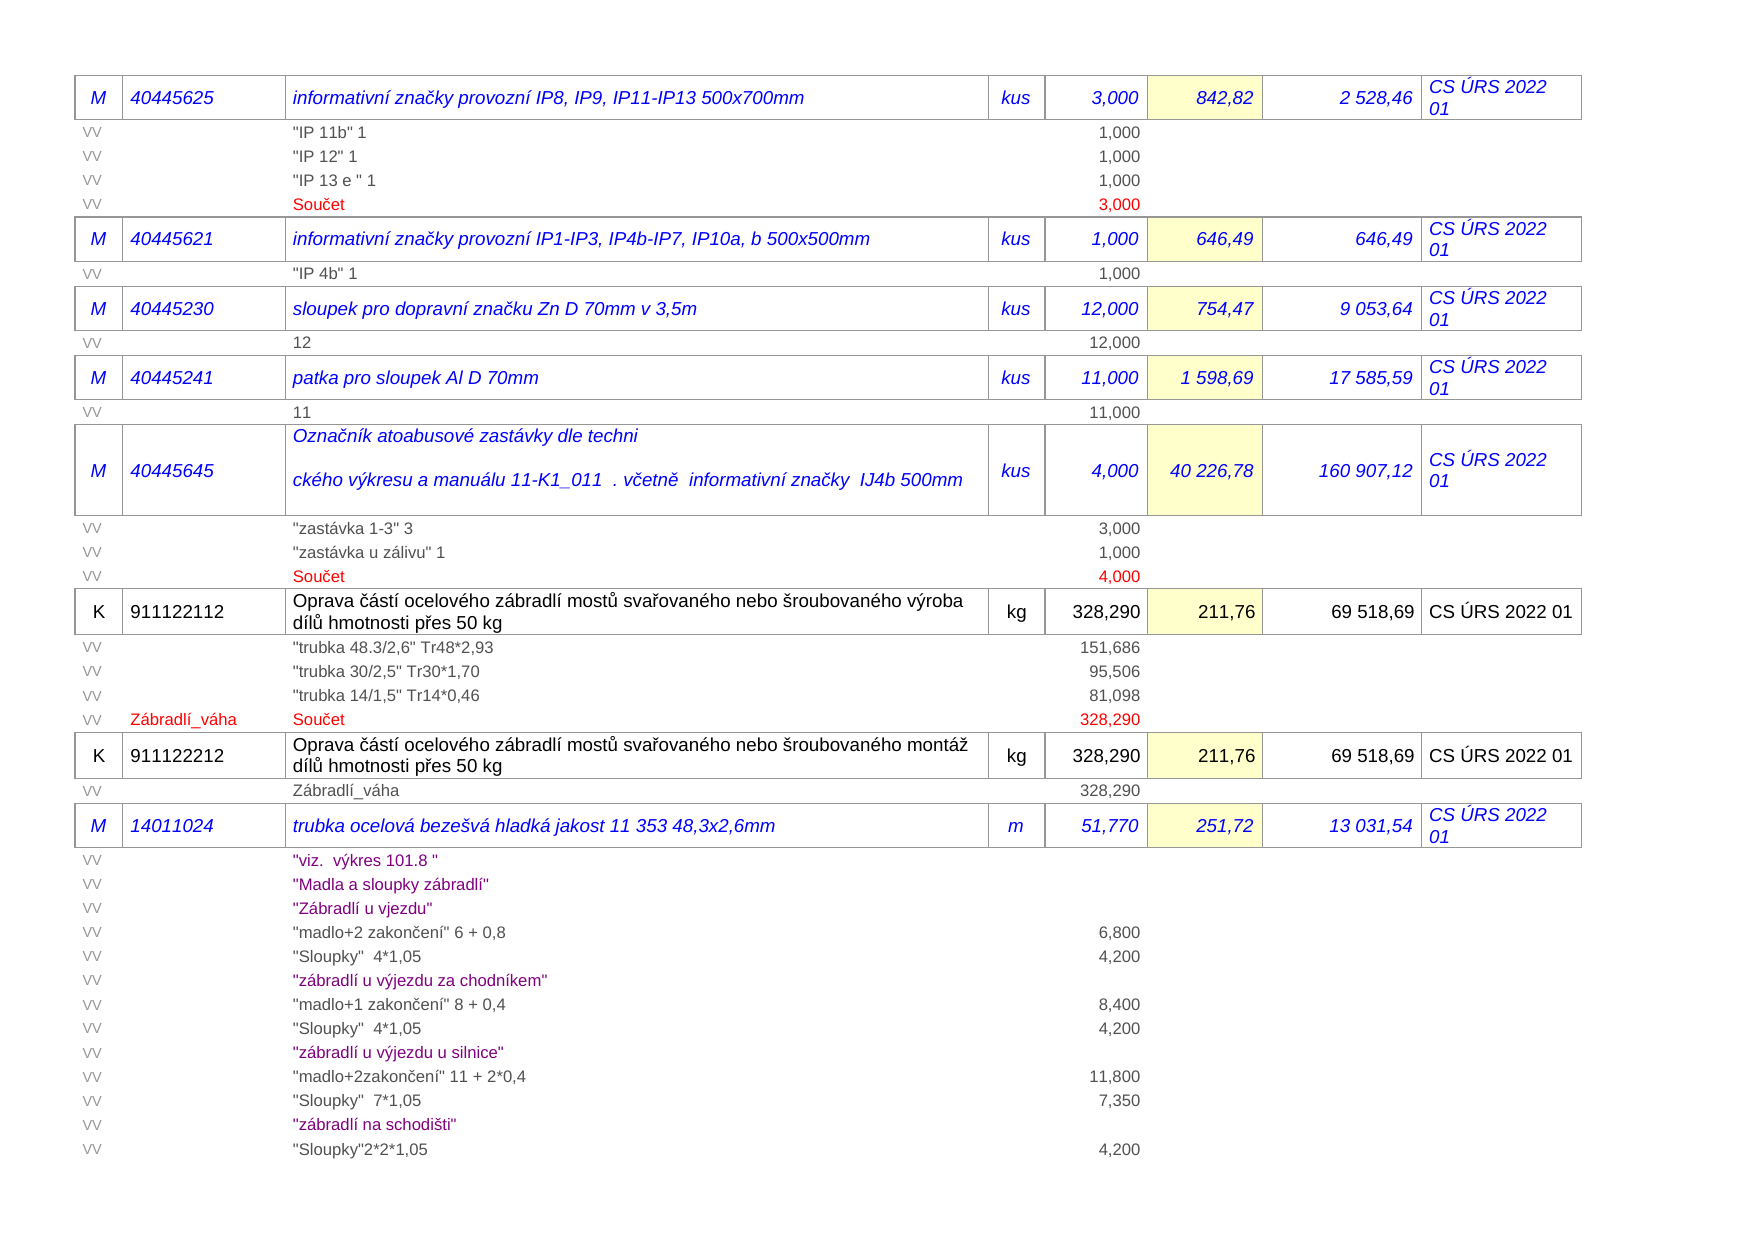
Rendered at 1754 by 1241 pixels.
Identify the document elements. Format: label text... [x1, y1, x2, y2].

table_cell 4,200 [1045, 1017, 1147, 1041]
table_cell kus [989, 287, 1044, 330]
table_cell Součet [285, 564, 988, 588]
table_cell 3,000 [1045, 193, 1147, 216]
table_cell [123, 540, 285, 564]
table_cell [123, 969, 285, 992]
table_cell [1422, 1089, 1581, 1113]
table_cell 842,82 [1148, 76, 1262, 119]
table_cell [988, 660, 1045, 683]
table_cell VV [75, 262, 123, 286]
table_cell [123, 168, 285, 192]
table_cell VV [75, 564, 123, 588]
table_cell [1263, 564, 1422, 588]
table_cell kg [989, 733, 1044, 778]
table_cell [988, 120, 1045, 144]
table_cell [123, 193, 285, 216]
table_cell [1263, 1089, 1422, 1113]
table_cell [1422, 1041, 1581, 1065]
table_cell sloupek pro dopravní značku Zn D 70mm v 3,5m [286, 287, 988, 330]
table_cell VV [75, 516, 123, 540]
table_cell 646,49 [1263, 218, 1421, 261]
table_cell [123, 120, 285, 144]
table_cell [1422, 993, 1581, 1017]
table_cell 911122212 [123, 733, 285, 778]
table_cell VV [75, 660, 123, 683]
table_cell "zábradlí u výjezdu za chodníkem" [285, 969, 988, 992]
table_cell 1,000 [1045, 120, 1147, 144]
table_cell 3,000 [1045, 516, 1147, 540]
table_cell [1263, 262, 1422, 286]
table_cell 646,49 [1148, 218, 1262, 261]
table_cell 40445621 [123, 218, 285, 261]
table_cell CS ÚRS 2022 01 [1422, 218, 1581, 261]
table_cell 81,098 [1045, 684, 1147, 708]
table_cell [1045, 1113, 1147, 1137]
table_cell VV [75, 944, 123, 968]
table_cell [1263, 708, 1422, 732]
table_cell [1148, 1137, 1262, 1161]
table_cell CS ÚRS 2022 01 [1422, 76, 1581, 119]
table_cell 1 598,69 [1148, 356, 1262, 399]
table_cell M [76, 76, 122, 119]
table_cell VV [75, 540, 123, 564]
table_cell [1263, 872, 1422, 896]
table_cell "viz. výkres 101.8 " [285, 848, 988, 872]
table_cell [1263, 993, 1422, 1017]
table_cell "madlo+2zakončení" 11 + 2*0,4 [285, 1065, 988, 1089]
table_cell [988, 1089, 1045, 1113]
table_cell [988, 684, 1045, 708]
table_cell [988, 779, 1045, 803]
table_cell 51,770 [1046, 804, 1147, 847]
table_cell [1263, 540, 1422, 564]
table_cell [1148, 708, 1262, 732]
table_cell 328,290 [1046, 733, 1147, 778]
table_cell [1148, 400, 1262, 424]
table_cell "Sloupky" 4*1,05 [285, 944, 988, 968]
table_cell 160 907,12 [1263, 425, 1421, 515]
table_cell [1148, 896, 1262, 920]
table_cell VV [75, 779, 123, 803]
table_cell 328,290 [1046, 589, 1147, 634]
table_cell M [76, 356, 122, 399]
table_cell 4,000 [1046, 425, 1147, 515]
table_cell 8,400 [1045, 993, 1147, 1017]
table_cell [988, 896, 1045, 920]
table_cell CS ÚRS 2022 01 [1422, 589, 1581, 634]
table_cell 1,000 [1045, 144, 1147, 168]
table_cell [1422, 1113, 1581, 1137]
table_cell [1422, 1137, 1581, 1161]
table_cell trubka ocelová bezešvá hladká jakost 11 353 48,3x2,6mm [286, 804, 988, 847]
table_cell "IP 12" 1 [285, 144, 988, 168]
table_cell [1422, 944, 1581, 968]
table_cell [1045, 848, 1147, 872]
table_cell [1422, 120, 1581, 144]
table_cell [1422, 660, 1581, 683]
table_cell "Sloupky" 7*1,05 [285, 1089, 988, 1113]
table_cell 95,506 [1045, 660, 1147, 683]
table_cell 17 585,59 [1263, 356, 1421, 399]
table_cell kus [989, 218, 1044, 261]
table_cell [123, 144, 285, 168]
table_cell "IP 13 e " 1 [285, 168, 988, 192]
table_cell VV [75, 1017, 123, 1041]
table_cell 13 031,54 [1263, 804, 1421, 847]
table_cell "IP 4b" 1 [285, 262, 988, 286]
table_cell 7,350 [1045, 1089, 1147, 1113]
table_cell [1148, 120, 1262, 144]
table_cell [123, 848, 285, 872]
table_cell [1263, 1065, 1422, 1089]
table_cell [123, 262, 285, 286]
table_cell VV [75, 1065, 123, 1089]
table_cell [1263, 969, 1422, 992]
table_cell [1148, 540, 1262, 564]
table_cell kus [989, 425, 1044, 515]
table_cell 211,76 [1148, 589, 1262, 634]
table_cell 911122112 [123, 589, 285, 634]
table_cell "Zábradlí u vjezdu" [285, 896, 988, 920]
table_cell 40 226,78 [1148, 425, 1262, 515]
table_cell [988, 635, 1045, 659]
table_cell [988, 1113, 1045, 1137]
table_cell [1148, 168, 1262, 192]
table_cell [988, 1137, 1045, 1161]
table_cell 9 053,64 [1263, 287, 1421, 330]
table_cell 251,72 [1148, 804, 1262, 847]
table_cell VV [75, 1137, 123, 1161]
table_cell [123, 400, 285, 424]
table_cell [988, 540, 1045, 564]
table_cell "trubka 14/1,5" Tr14*0,46 [285, 684, 988, 708]
table_cell [123, 779, 285, 803]
table_cell VV [75, 1041, 123, 1065]
table_cell Zábradlí_váha [285, 779, 988, 803]
table_cell 69 518,69 [1263, 733, 1421, 778]
table_cell 1,000 [1045, 540, 1147, 564]
table_cell 12 [285, 331, 988, 355]
table_cell [1422, 969, 1581, 992]
table_cell [1422, 708, 1581, 732]
table_cell [1148, 635, 1262, 659]
table_cell [1263, 1113, 1422, 1137]
table_cell "Sloupky" 4*1,05 [285, 1017, 988, 1041]
table_cell kus [989, 76, 1044, 119]
table_cell M [76, 218, 122, 261]
table_cell [1263, 896, 1422, 920]
table_cell Oprava částí ocelového zábradlí mostů svařovaného nebo šroubovaného výroba dílů hmotnosti přes 50 kg [286, 589, 988, 634]
table_cell "madlo+1 zakončení" 8 + 0,4 [285, 993, 988, 1017]
table_cell [123, 660, 285, 683]
table_cell [1045, 896, 1147, 920]
table_cell 14011024 [123, 804, 285, 847]
table_cell [123, 1017, 285, 1041]
table_cell [988, 1065, 1045, 1089]
table_cell VV [75, 120, 123, 144]
table_cell [988, 1041, 1045, 1065]
table_cell 12,000 [1046, 287, 1147, 330]
table_cell [1148, 969, 1262, 992]
table_cell informativní značky provozní IP1-IP3, IP4b-IP7, IP10a, b 500x500mm [286, 218, 988, 261]
table_cell K [76, 733, 122, 778]
table_cell [1263, 779, 1422, 803]
table_cell [1148, 564, 1262, 588]
table_cell [123, 1065, 285, 1089]
table_cell [1148, 1065, 1262, 1089]
table_cell 4,200 [1045, 944, 1147, 968]
table_cell VV [75, 684, 123, 708]
table_cell "madlo+2 zakončení" 6 + 0,8 [285, 920, 988, 944]
table_cell [1422, 779, 1581, 803]
table_cell VV [75, 848, 123, 872]
table_cell [123, 1137, 285, 1161]
table_cell informativní značky provozní IP8, IP9, IP11-IP13 500x700mm [286, 76, 988, 119]
table_cell m [989, 804, 1044, 847]
table_cell M [76, 425, 122, 515]
table_cell VV [75, 872, 123, 896]
table_cell [1148, 920, 1262, 944]
table_cell [123, 516, 285, 540]
table_cell "Sloupky"2*2*1,05 [285, 1137, 988, 1161]
table_cell [1263, 944, 1422, 968]
table_cell CS ÚRS 2022 01 [1422, 287, 1581, 330]
table_cell [1148, 1041, 1262, 1065]
table_cell [1263, 331, 1422, 355]
table_cell [123, 896, 285, 920]
table_cell [1263, 1041, 1422, 1065]
table_cell kg [989, 589, 1044, 634]
table_cell [1148, 1089, 1262, 1113]
table_cell [1422, 516, 1581, 540]
table_cell M [76, 287, 122, 330]
table_cell [1045, 1041, 1147, 1065]
table_cell [1148, 944, 1262, 968]
table_cell VV [75, 635, 123, 659]
table_cell [1422, 168, 1581, 192]
table_cell 1,000 [1045, 168, 1147, 192]
table_cell [123, 331, 285, 355]
table_cell VV [75, 331, 123, 355]
table_cell 4,000 [1045, 564, 1147, 588]
table_cell [1148, 684, 1262, 708]
table_cell 40445241 [123, 356, 285, 399]
table_cell 40445625 [123, 76, 285, 119]
table_cell VV [75, 193, 123, 216]
table_cell 1,000 [1045, 262, 1147, 286]
table_cell VV [75, 1113, 123, 1137]
table_cell "Madla a sloupky zábradlí" [285, 872, 988, 896]
table_cell CS ÚRS 2022 01 [1422, 804, 1581, 847]
table_cell [1148, 1113, 1262, 1137]
table_cell [988, 400, 1045, 424]
table_cell [988, 564, 1045, 588]
table_cell [1263, 635, 1422, 659]
table_cell [1422, 920, 1581, 944]
table_cell [1263, 684, 1422, 708]
table_cell [1422, 848, 1581, 872]
table_cell 4,200 [1045, 1137, 1147, 1161]
table_cell 211,76 [1148, 733, 1262, 778]
table_cell [1422, 872, 1581, 896]
table_cell [123, 1089, 285, 1113]
table_cell Součet [285, 708, 988, 732]
table_cell "IP 11b" 1 [285, 120, 988, 144]
table_cell VV [75, 1089, 123, 1113]
table_cell [1263, 1017, 1422, 1041]
table_cell [1422, 1017, 1581, 1041]
table_cell [123, 993, 285, 1017]
table_cell 40445645 [123, 425, 285, 515]
table_cell "zábradlí na schodišti" [285, 1113, 988, 1137]
table_cell [1422, 1065, 1581, 1089]
table_cell [1148, 516, 1262, 540]
table_cell "trubka 48.3/2,6" Tr48*2,93 [285, 635, 988, 659]
table_cell [1422, 684, 1581, 708]
table_cell [988, 944, 1045, 968]
table_cell [988, 168, 1045, 192]
table_cell "zábradlí u výjezdu u silnice" [285, 1041, 988, 1065]
table_cell patka pro sloupek Al D 70mm [286, 356, 988, 399]
table_cell [1148, 1017, 1262, 1041]
table_cell [988, 848, 1045, 872]
table_cell VV [75, 168, 123, 192]
table_cell 328,290 [1045, 708, 1147, 732]
table_cell 3,000 [1046, 76, 1147, 119]
table_cell [1422, 635, 1581, 659]
table_cell 12,000 [1045, 331, 1147, 355]
table_cell VV [75, 993, 123, 1017]
table_cell [123, 944, 285, 968]
table_cell [1148, 144, 1262, 168]
table_cell [1263, 920, 1422, 944]
table_cell [1422, 400, 1581, 424]
table_cell [1422, 540, 1581, 564]
table_cell [1148, 193, 1262, 216]
table_cell 11 [285, 400, 988, 424]
table_cell [988, 708, 1045, 732]
table_cell [1263, 144, 1422, 168]
table_cell "trubka 30/2,5" Tr30*1,70 [285, 660, 988, 683]
table_cell CS ÚRS 2022 01 [1422, 733, 1581, 778]
table_cell [1422, 331, 1581, 355]
table_cell [988, 920, 1045, 944]
table_cell [123, 684, 285, 708]
table_cell Oprava částí ocelového zábradlí mostů svařovaného nebo šroubovaného montáž dílů hmotnosti přes 50 kg [286, 733, 988, 778]
table_cell [988, 1017, 1045, 1041]
table_cell kus [989, 356, 1044, 399]
table_cell [123, 920, 285, 944]
table_cell [988, 872, 1045, 896]
table_cell [988, 144, 1045, 168]
table_cell [988, 516, 1045, 540]
table_cell Součet [285, 193, 988, 216]
table_cell [1263, 1137, 1422, 1161]
table_cell [1148, 872, 1262, 896]
table_cell [1263, 168, 1422, 192]
table_cell Zábradlí_váha [123, 708, 285, 732]
table_cell [1422, 896, 1581, 920]
table_cell 328,290 [1045, 779, 1147, 803]
table_cell "zastávka u zálivu" 1 [285, 540, 988, 564]
table_cell [1263, 120, 1422, 144]
table_cell 6,800 [1045, 920, 1147, 944]
table_cell 1,000 [1046, 218, 1147, 261]
table_cell [123, 1041, 285, 1065]
table_cell [988, 993, 1045, 1017]
table_cell VV [75, 896, 123, 920]
table_cell 11,000 [1045, 400, 1147, 424]
table_cell [988, 193, 1045, 216]
table_cell VV [75, 969, 123, 992]
table_cell K [76, 589, 122, 634]
table_cell [1148, 993, 1262, 1017]
table_cell [123, 872, 285, 896]
table_cell VV [75, 920, 123, 944]
table_cell 69 518,69 [1263, 589, 1421, 634]
table_cell [1045, 872, 1147, 896]
table_cell VV [75, 144, 123, 168]
table_cell 2 528,46 [1263, 76, 1421, 119]
table_cell [123, 1113, 285, 1137]
table_cell "zastávka 1-3" 3 [285, 516, 988, 540]
table_cell CS ÚRS 2022 01 [1422, 356, 1581, 399]
table_cell [1148, 848, 1262, 872]
table_cell VV [75, 708, 123, 732]
table_cell 40445230 [123, 287, 285, 330]
table_cell [1148, 331, 1262, 355]
table_cell [1263, 660, 1422, 683]
table_cell [1422, 262, 1581, 286]
table_cell [988, 262, 1045, 286]
table_cell CS ÚRS 2022 01 [1422, 425, 1581, 515]
table_cell [1422, 193, 1581, 216]
table_cell M [76, 804, 122, 847]
table_cell 151,686 [1045, 635, 1147, 659]
table_cell [1263, 193, 1422, 216]
table_cell [1045, 969, 1147, 992]
table_cell Označník atoabusové zastávky dle techni ckého výkresu a manuálu 11-K1_011 . včetně informativní značky IJ4b 500mm [286, 425, 988, 515]
table_cell 11,000 [1046, 356, 1147, 399]
table_cell [123, 564, 285, 588]
table_cell [1148, 660, 1262, 683]
table_cell [1263, 400, 1422, 424]
table_cell [1263, 516, 1422, 540]
table_cell [988, 331, 1045, 355]
table_cell [123, 635, 285, 659]
table_cell VV [75, 400, 123, 424]
table_cell 11,800 [1045, 1065, 1147, 1089]
table_cell [1263, 848, 1422, 872]
table_cell [1422, 564, 1581, 588]
table_cell [1148, 779, 1262, 803]
table_cell [988, 969, 1045, 992]
table_cell 754,47 [1148, 287, 1262, 330]
table_cell [1422, 144, 1581, 168]
table_cell [1148, 262, 1262, 286]
